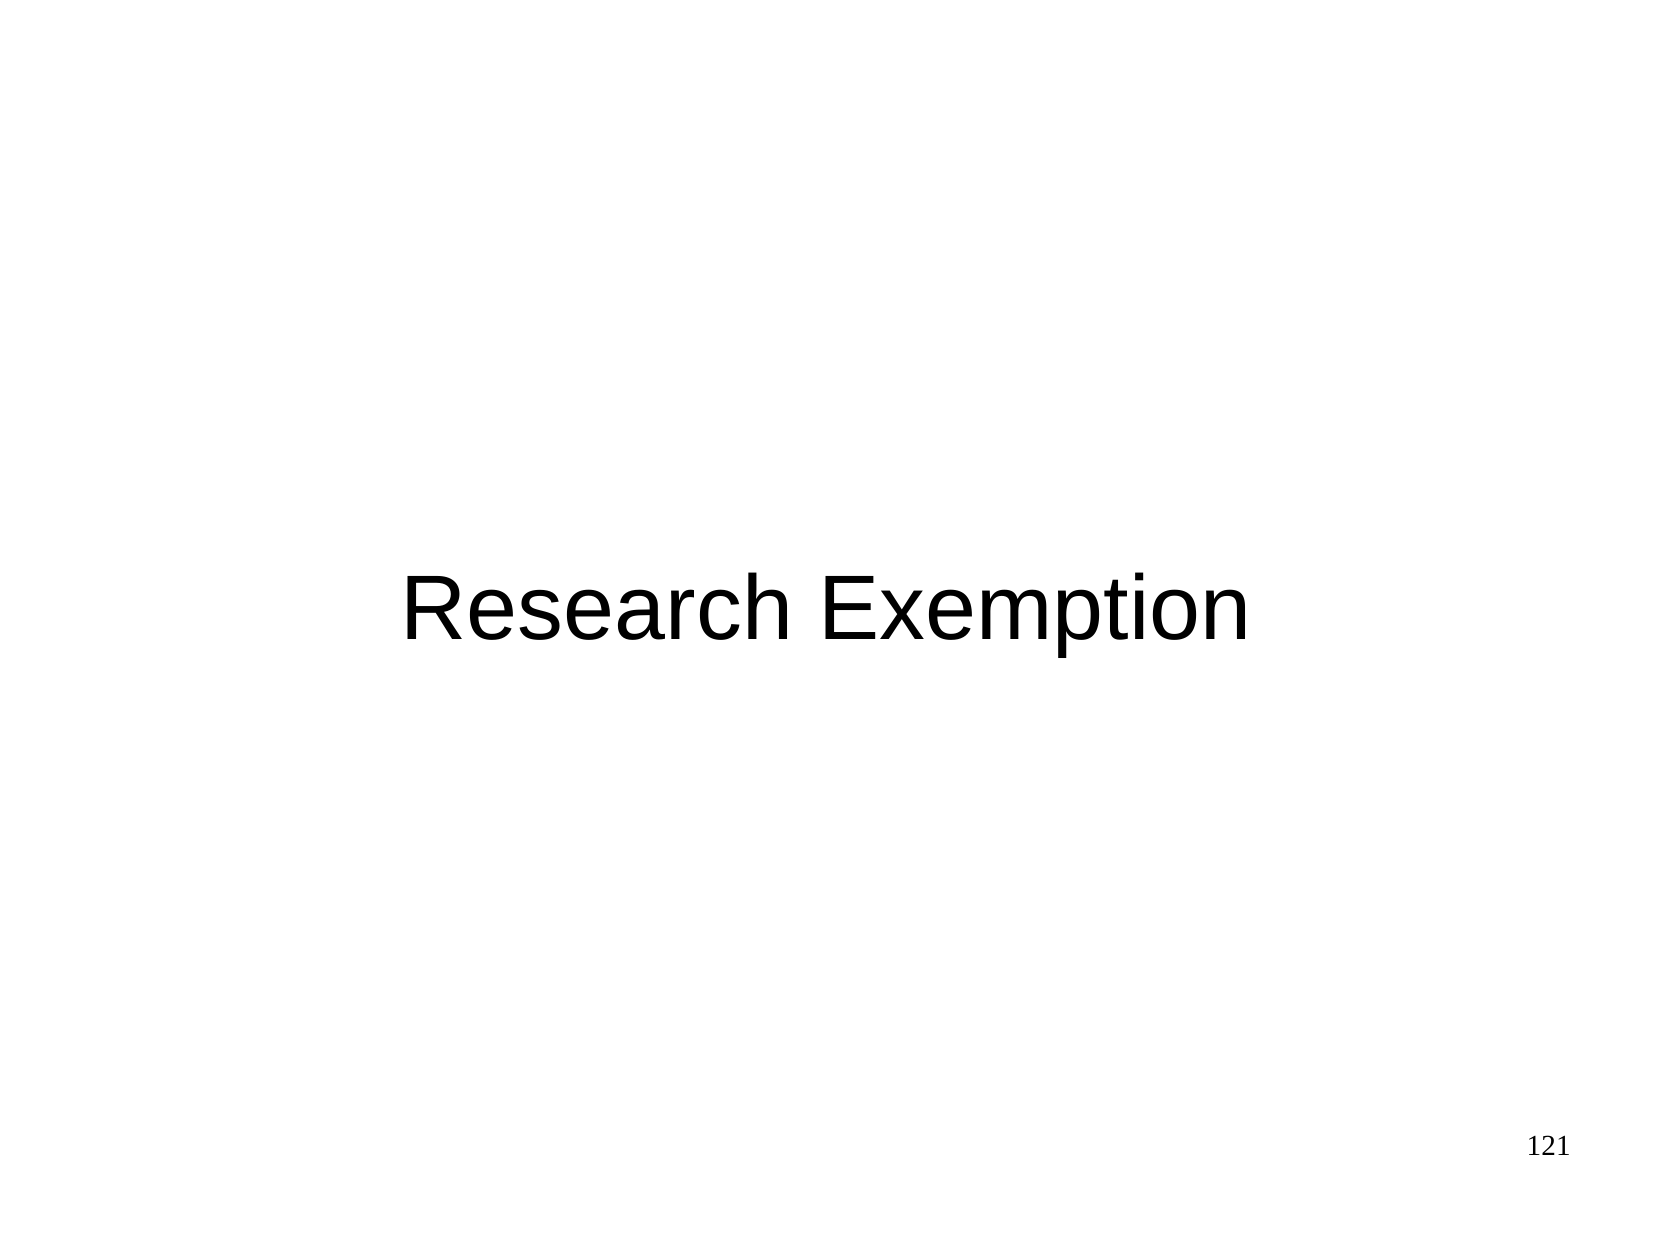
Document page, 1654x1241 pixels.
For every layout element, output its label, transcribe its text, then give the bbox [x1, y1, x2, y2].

title Research Exemption [82, 504, 1571, 712]
